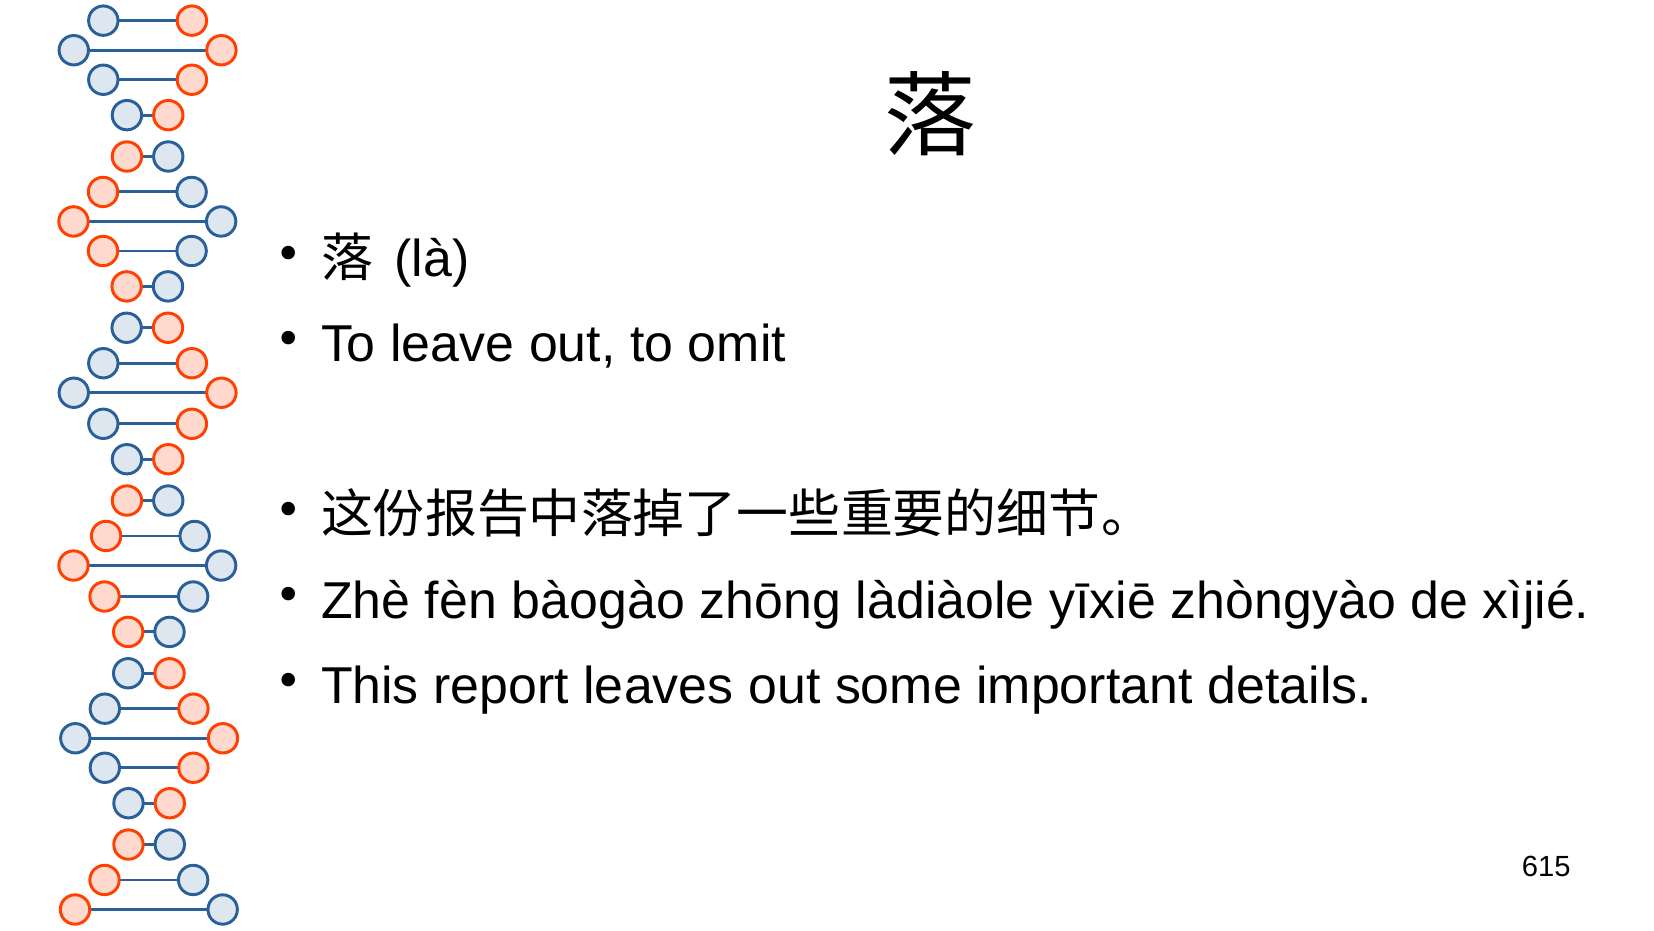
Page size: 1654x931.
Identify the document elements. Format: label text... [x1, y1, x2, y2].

title 落 [265, 35, 1595, 189]
list 落 (là) To leave out, to omit 这份报告中落掉了一些重要的细节。 Zhè fèn bàogào zhōng làdiàole yīxiē zhòngyào de xìjié. This report leaves out some important details. [265, 224, 1595, 764]
